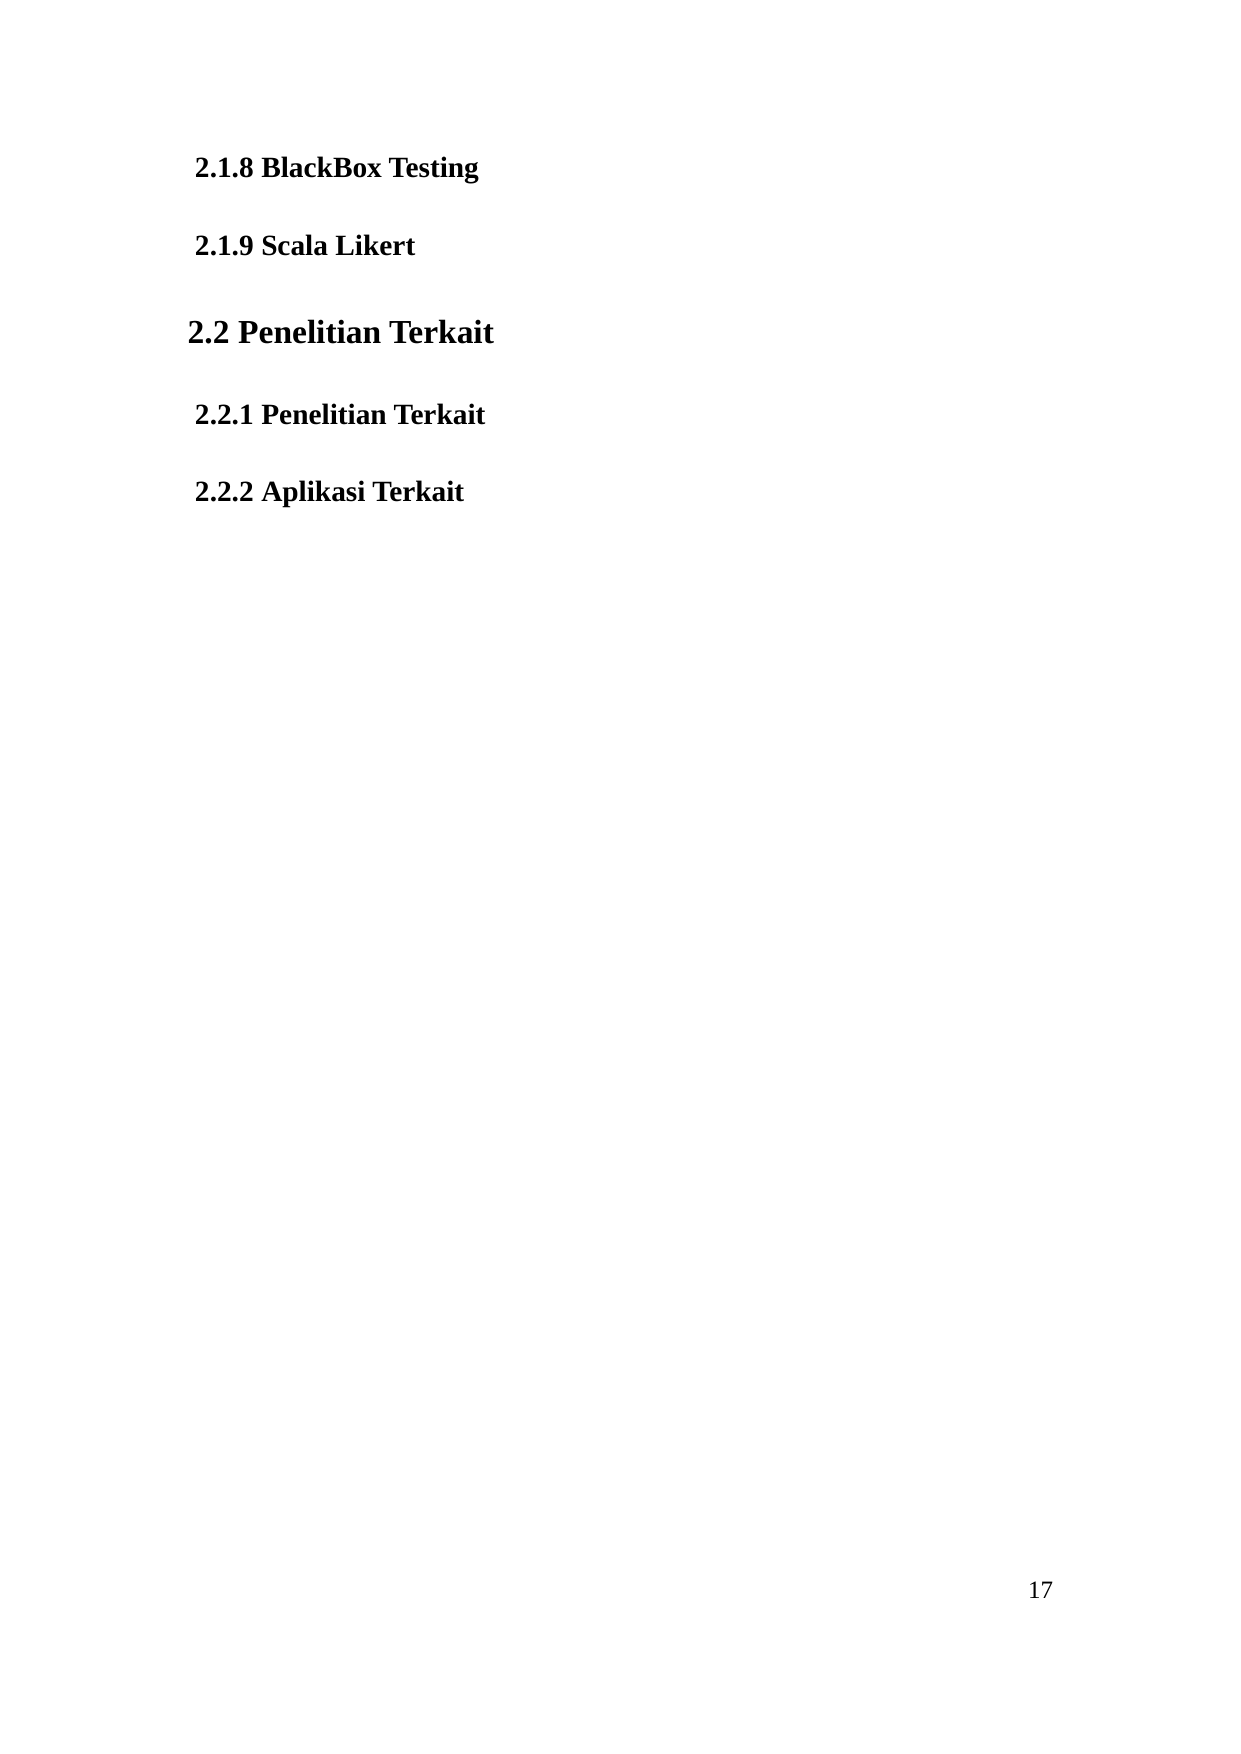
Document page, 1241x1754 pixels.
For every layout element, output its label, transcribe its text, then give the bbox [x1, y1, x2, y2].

subtitle Scala Likert [187, 228, 1053, 261]
subtitle BlackBox Testing [187, 150, 1053, 184]
subtitle Aplikasi Terkait [187, 474, 1053, 508]
subtitle Penelitian Terkait [187, 397, 1053, 430]
subtitle Penelitian Terkait [187, 312, 1053, 350]
